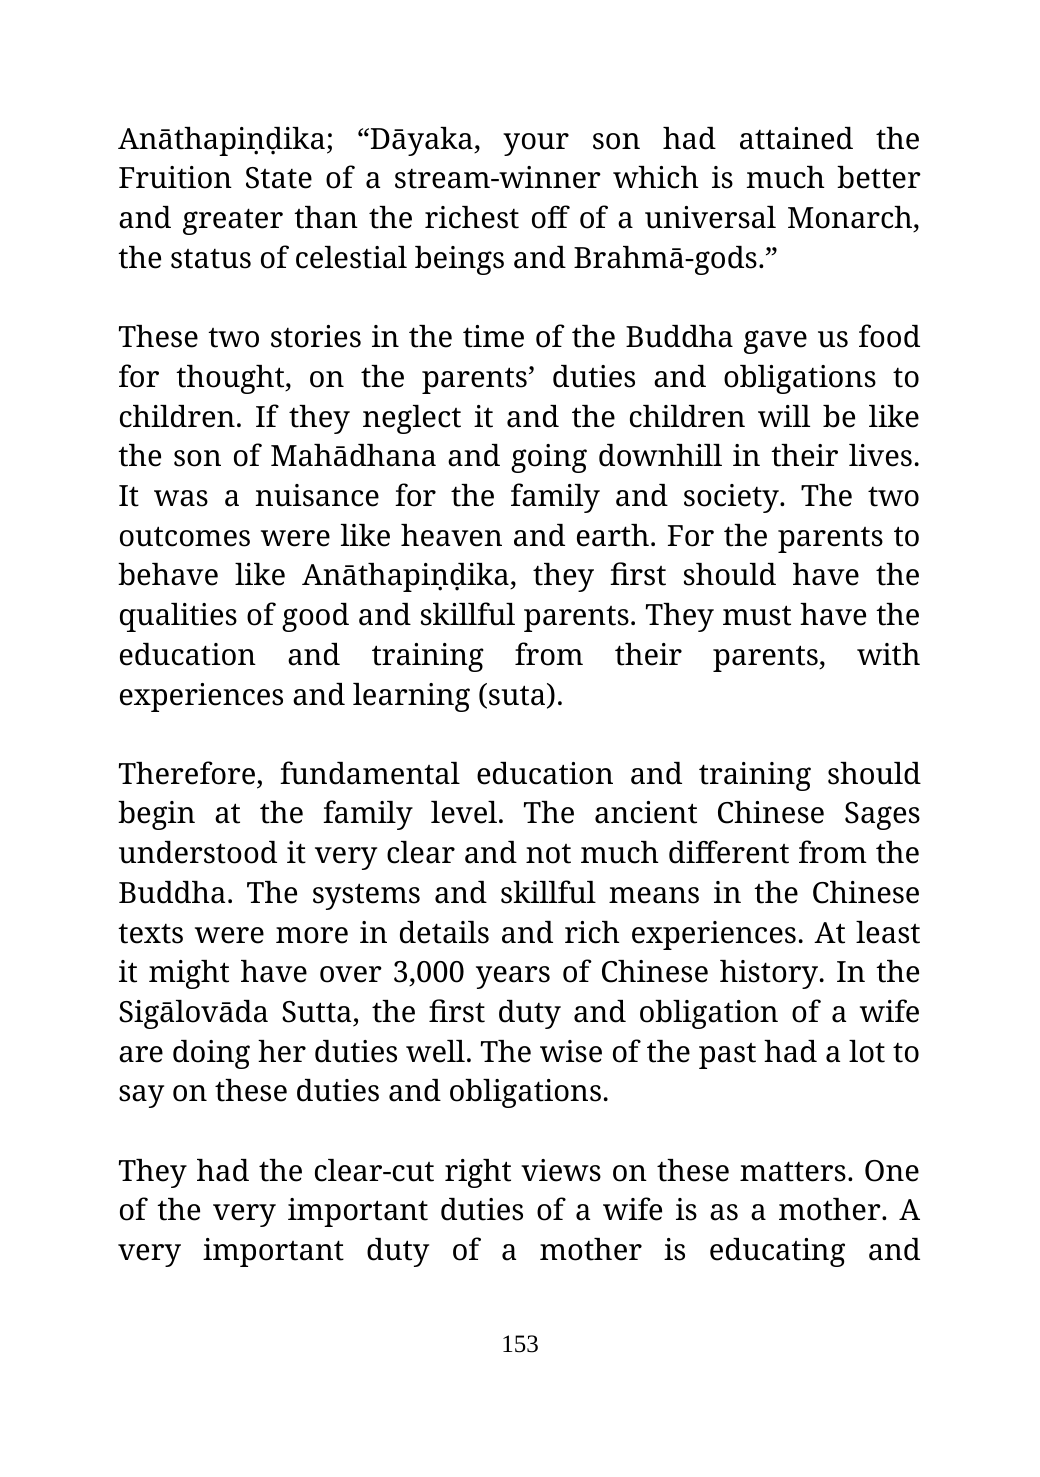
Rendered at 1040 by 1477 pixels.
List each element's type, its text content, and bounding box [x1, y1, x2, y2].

text Anāthapiṇḍika; “Dāyaka, your son had attained the Fruition State of a stream-winner which is much better and greater than the richest off of a universal Monarch, the status of celestial beings and Brahmā-gods.” These two stories in the time of the Buddha gave us food for thought, on the parents’ duties and obligations to children. If they neglect it and the children will be like the son of Mahādhana and going downhill in their lives. It was a nuisance for the family and society. The two outcomes were like heaven and earth. For the parents to behave like Anāthapiṇḍika, they first should have the qualities of good and skillful parents. They must have the education and training from their parents, with experiences and learning (suta). Therefore, fundamental education and training should begin at the family level. The ancient Chinese Sages understood it very clear and not much different from the Buddha. The systems and skillful means in the Chinese texts were more in details and rich experiences. At least it might have over 3,000 years of Chinese history. In the Sigālovāda Sutta, the first duty and obligation of a wife are doing her duties well. The wise of the past had a lot to say on these duties and obligations. They had the clear-cut right views on these matters. One of the very important duties of a wife is as a mother. A very important duty of a mother is educating and [118, 118, 922, 1269]
